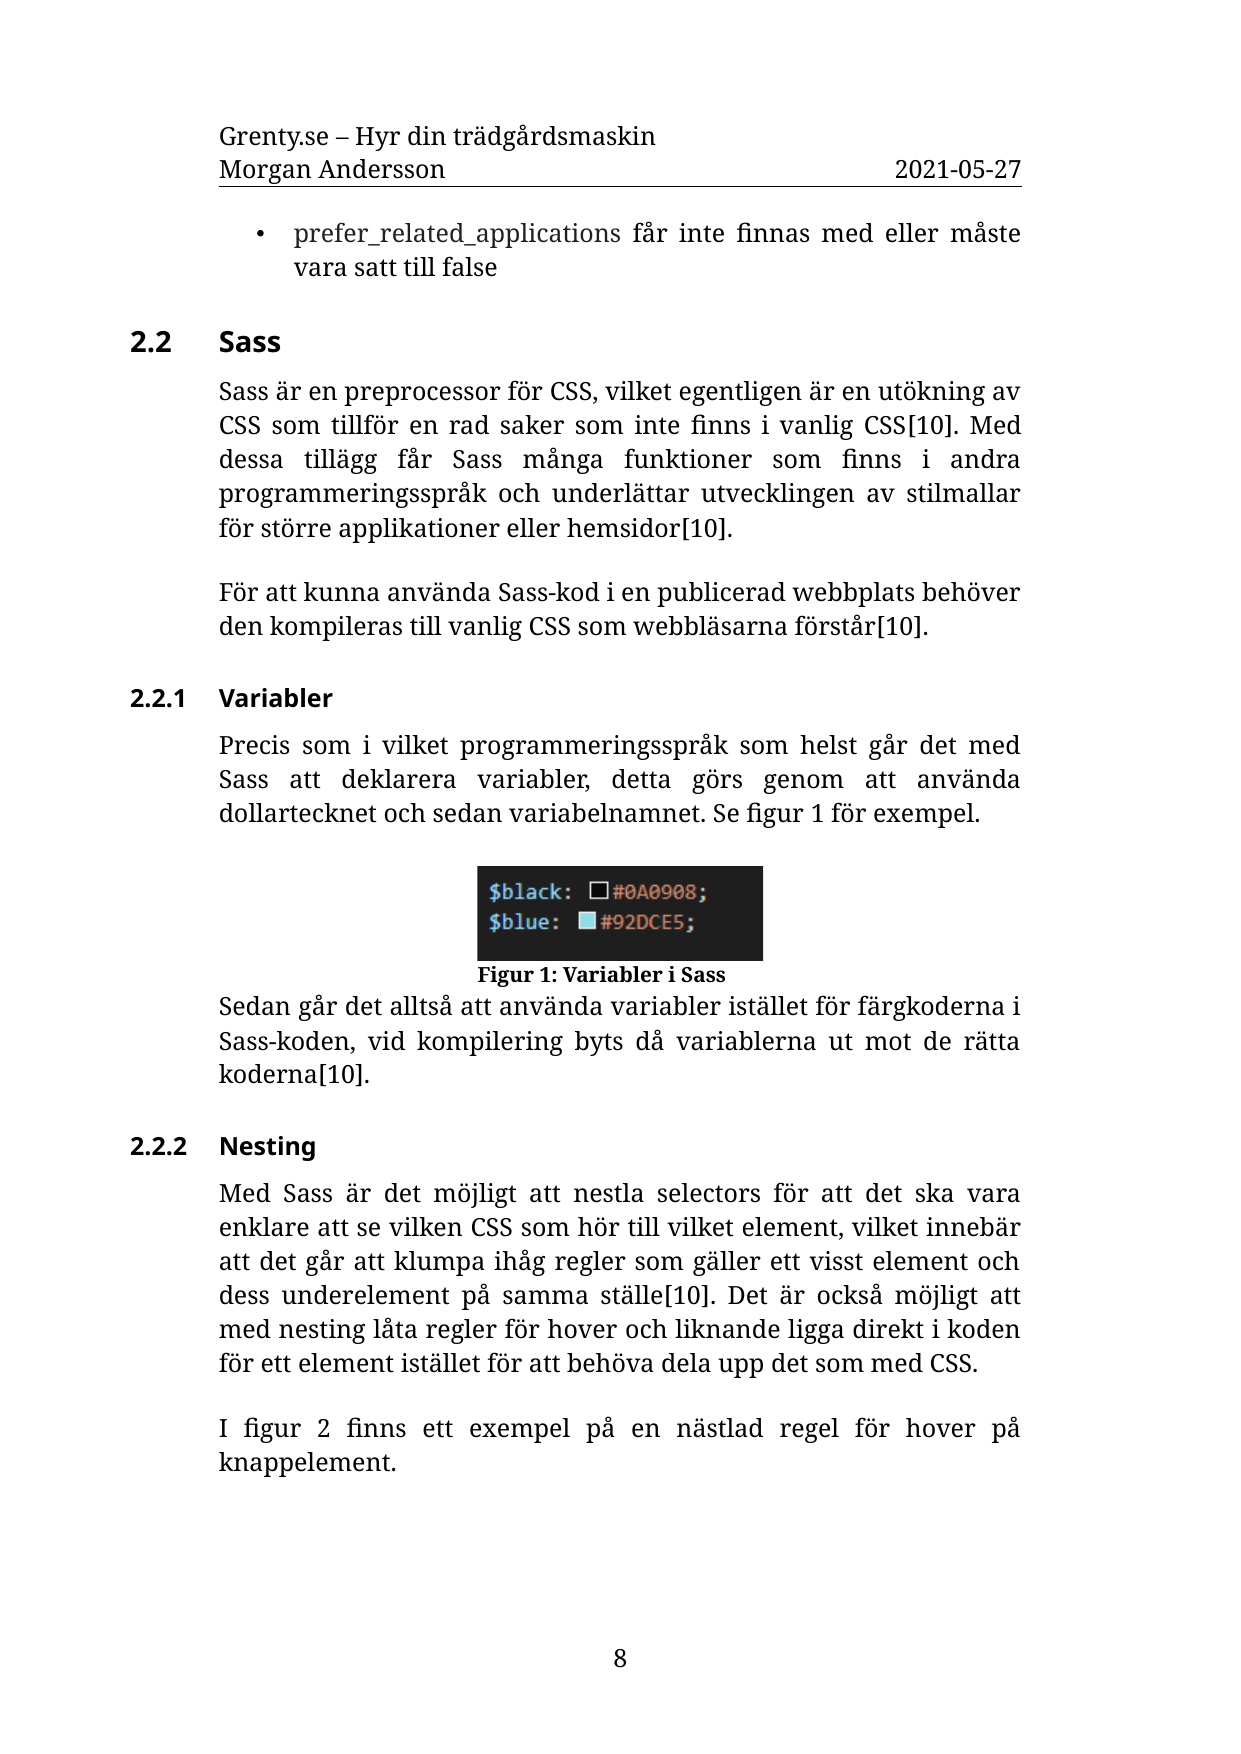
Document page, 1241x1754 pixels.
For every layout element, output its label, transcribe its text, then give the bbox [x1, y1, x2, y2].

text För att kunna använda Sass-kod i en publicerad webbplats behöver den kompileras till vanlig CSS som webbläsarna förstår[10]. [218, 575, 1022, 643]
subtitle Variabler [130, 680, 1022, 714]
list prefer_related_applications får inte finnas med eller måste vara satt till false [256, 216, 1022, 284]
picture [477, 866, 764, 961]
text I figur 2 finns ett exempel på en nästlad regel för hover på knappelement. [218, 1411, 1022, 1479]
text Figur 1: Variabler i Sass [477, 961, 763, 989]
subtitle Nesting [130, 1128, 1022, 1162]
text Med Sass är det möjligt att nestla selectors för att det ska vara enklare att se vilken CSS som hör till vilket element, vilket innebär att det går att klumpa ihåg regler som gäller ett visst element och dess underelement på samma ställe[10]. Det är också möjligt att med nesting låta regler för hover och liknande ligga direkt i koden för ett element istället för att behöva dela upp det som med CSS. [218, 1176, 1022, 1380]
text Sass är en preprocessor för CSS, vilket egentligen är en utökning av CSS som tillför en rad saker som inte finns i vanlig CSS[10]. Med dessa tillägg får Sass många funktioner som finns i andra programmeringsspråk och underlättar utvecklingen av stilmallar för större applikationer eller hemsidor[10]. [218, 374, 1022, 544]
text Precis som i vilket programmeringsspråk som helst går det med Sass att deklarera variabler, detta görs genom att använda dollartecknet och sedan variabelnamnet. Se figur 1 för exempel. [218, 727, 1022, 829]
text Sedan går det alltså att använda variabler istället för färgkoderna i Sass-koden, vid kompilering byts då variablerna ut mot de rätta koderna[10]. [218, 854, 1022, 1091]
subtitle Sass [130, 321, 1022, 361]
